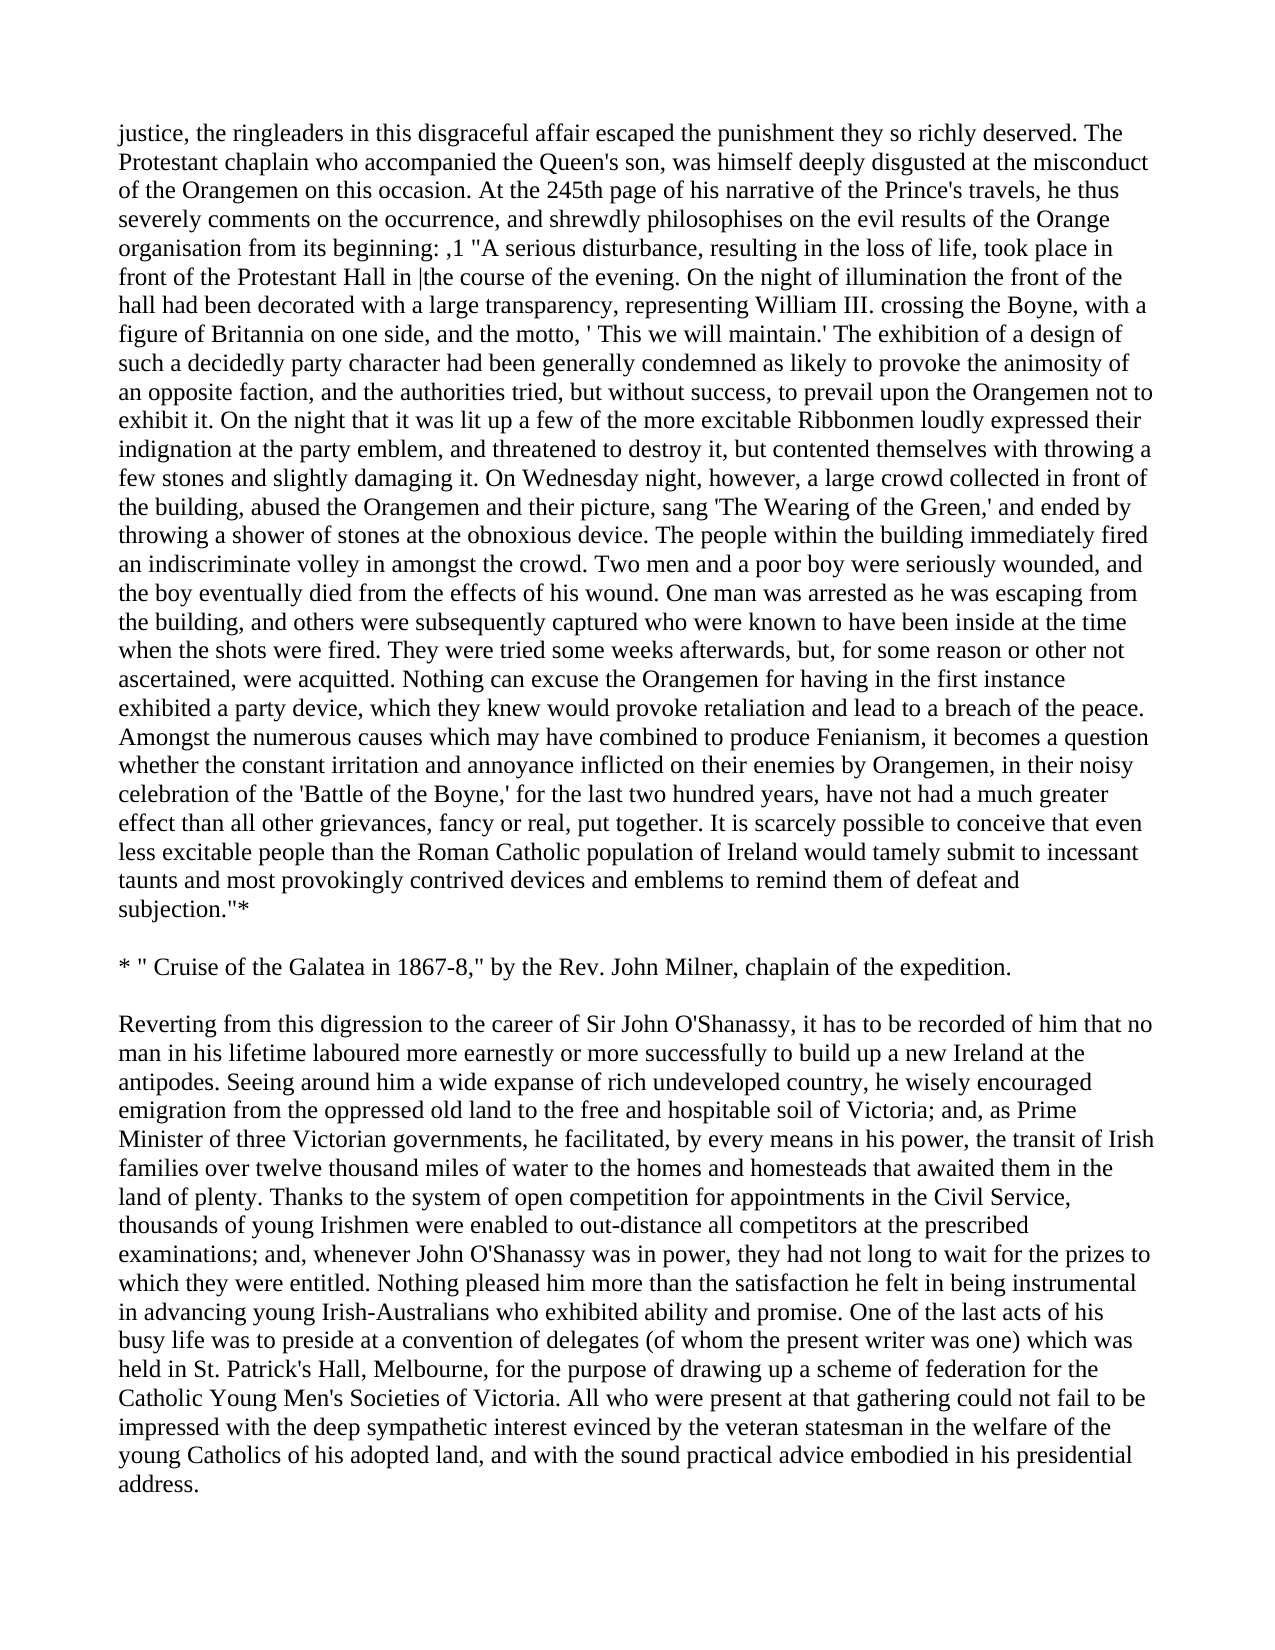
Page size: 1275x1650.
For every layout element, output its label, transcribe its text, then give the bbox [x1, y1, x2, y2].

text * " Cruise of the Galatea in 1867-8," by the Rev. John Milner, chaplain of the expedition. [118, 952, 1157, 981]
text Reverting from this digression to the career of Sir John O'Shanassy, it has to be recorded of him that no man in his lifetime laboured more earnestly or more successfully to build up a new Ireland at the antipodes. Seeing around him a wide expanse of rich undeveloped country, he wisely encouraged emigration from the oppressed old land to the free and hospitable soil of Victoria; and, as Prime Minister of three Victorian governments, he facilitated, by every means in his power, the transit of Irish families over twelve thousand miles of water to the homes and homesteads that awaited them in the land of plenty. Thanks to the system of open competition for appointments in the Civil Service, thousands of young Irishmen were enabled to out-distance all competitors at the prescribed examinations; and, whenever John O'Shanassy was in power, they had not long to wait for the prizes to which they were entitled. Nothing pleased him more than the satisfaction he felt in being instrumental in advancing young Irish-Australians who exhibited ability and promise. One of the last acts of his busy life was to preside at a convention of delegates (of whom the present writer was one) which was held in St. Patrick's Hall, Melbourne, for the purpose of drawing up a scheme of federation for the Catholic Young Men's Societies of Victoria. All who were present at that gathering could not fail to be impressed with the deep sympathetic interest evinced by the veteran statesman in the welfare of the young Catholics of his adopted land, and with the sound practical advice embodied in his presidential address. [118, 1009, 1157, 1498]
text justice, the ringleaders in this disgraceful affair escaped the punishment they so richly deserved. The Protestant chaplain who accompanied the Queen's son, was himself deeply disgusted at the misconduct of the Orangemen on this occasion. At the 245th page of his narrative of the Prince's travels, he thus severely comments on the occurrence, and shrewdly philosophises on the evil results of the Orange organisation from its beginning: ,1 "A serious disturbance, resulting in the loss of life, took place in front of the Protestant Hall in |the course of the evening. On the night of illumination the front of the hall had been decorated with a large transparency, representing William III. crossing the Boyne, with a figure of Britannia on one side, and the motto, ' This we will maintain.' The exhibition of a design of such a decidedly party character had been generally condemned as likely to provoke the animosity of an opposite faction, and the authorities tried, but without success, to prevail upon the Orangemen not to exhibit it. On the night that it was lit up a few of the more excitable Ribbonmen loudly expressed their indignation at the party emblem, and threatened to destroy it, but contented themselves with throwing a few stones and slightly damaging it. On Wednesday night, however, a large crowd collected in front of the building, abused the Orangemen and their picture, sang 'The Wearing of the Green,' and ended by throwing a shower of stones at the obnoxious device. The people within the building immediately fired an indiscriminate volley in amongst the crowd. Two men and a poor boy were seriously wounded, and the boy eventually died from the effects of his wound. One man was arrested as he was escaping from the building, and others were subsequently captured who were known to have been inside at the time when the shots were fired. They were tried some weeks afterwards, but, for some reason or other not ascertained, were acquitted. Nothing can excuse the Orangemen for having in the first instance exhibited a party device, which they knew would provoke retaliation and lead to a breach of the peace. Amongst the numerous causes which may have combined to produce Fenianism, it becomes a question whether the constant irritation and annoyance inflicted on their enemies by Orangemen, in their noisy celebration of the 'Battle of the Boyne,' for the last two hundred years, have not had a much greater effect than all other grievances, fancy or real, put together. It is scarcely possible to conceive that even less excitable people than the Roman Catholic population of Ireland would tamely submit to incessant taunts and most provokingly contrived devices and emblems to remind them of defeat and subjection."* [118, 118, 1157, 923]
